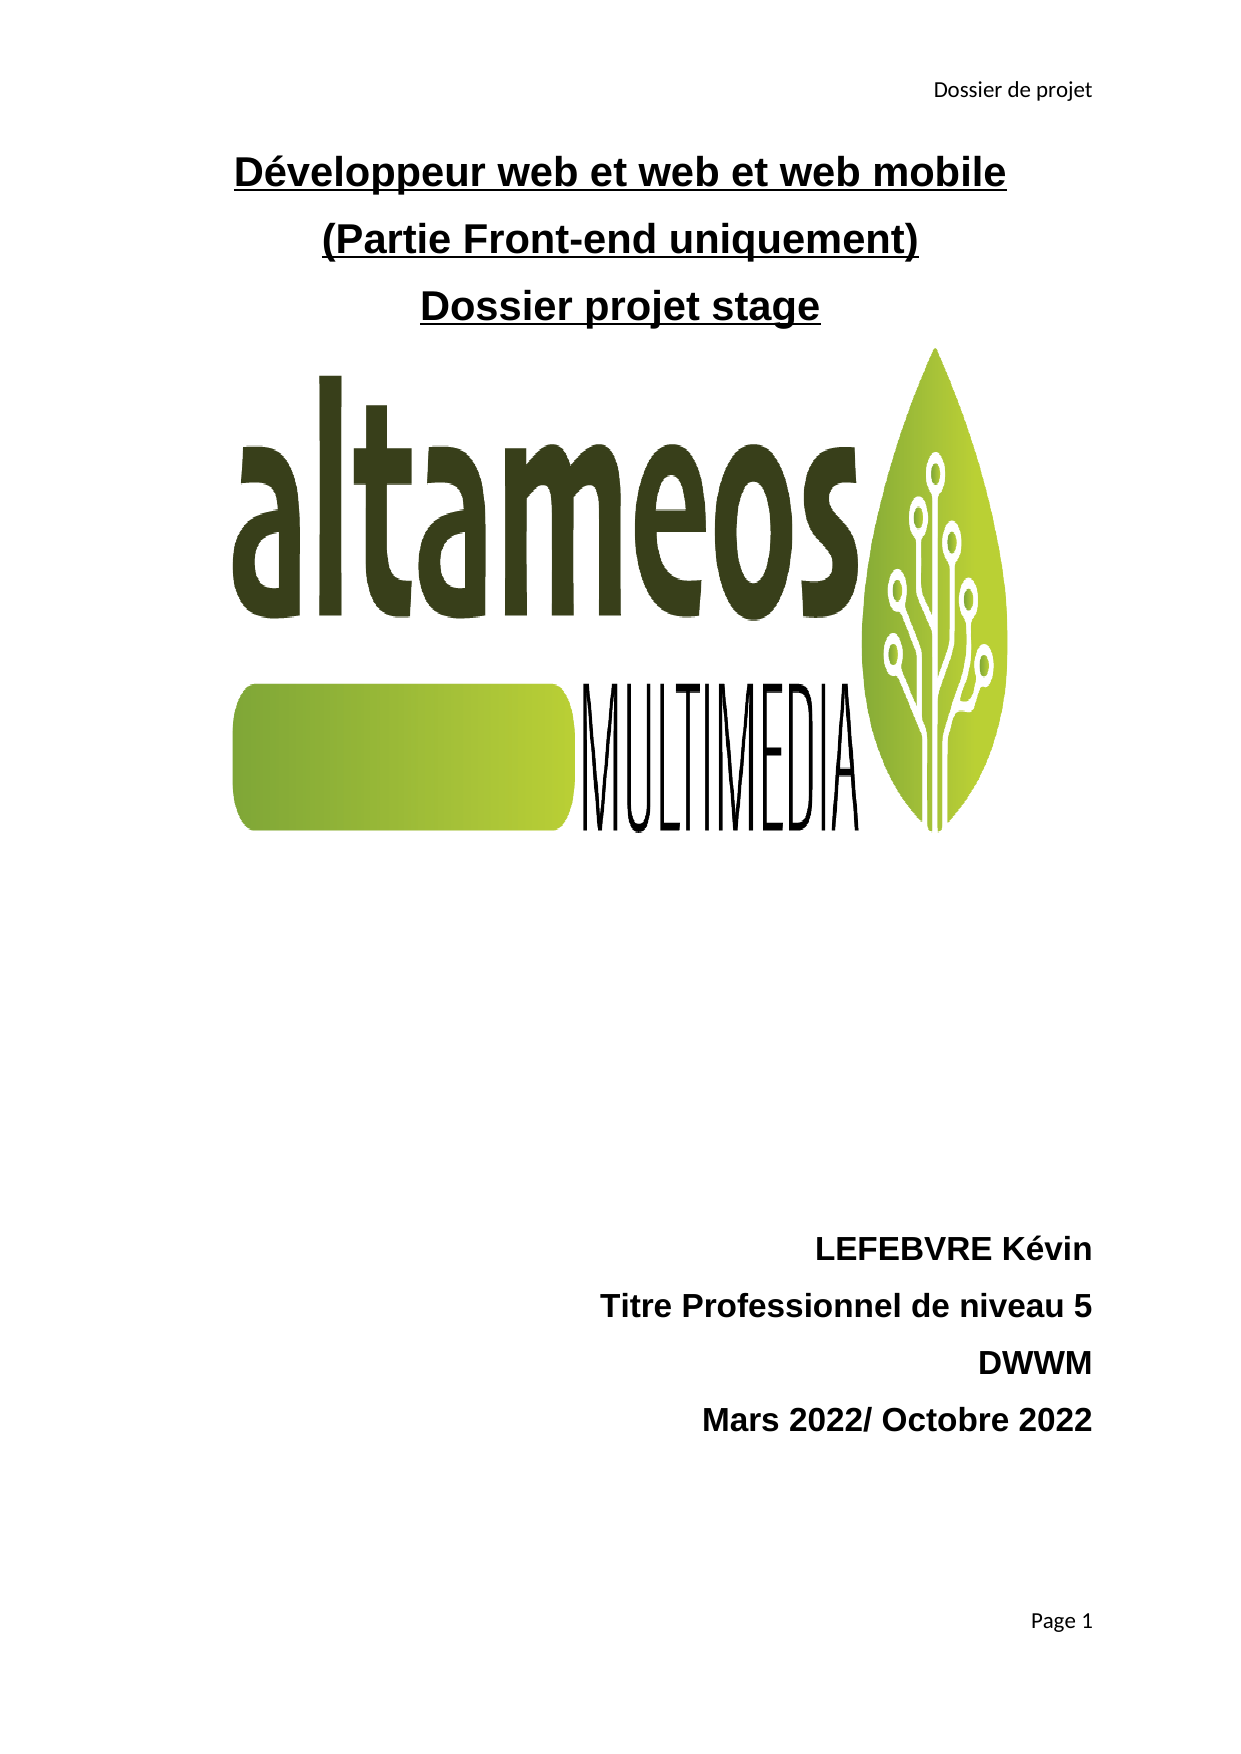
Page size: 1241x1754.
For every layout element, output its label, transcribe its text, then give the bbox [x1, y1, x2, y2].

text Dossier projet stage [148, 282, 1093, 329]
text Développeur web et web et web mobile [148, 148, 1093, 196]
text Mars 2022/ Octobre 2022 [148, 1400, 1093, 1438]
text (Partie Front-end uniquement) [148, 214, 1093, 262]
text LEFEBVRE Kévin [148, 1229, 1093, 1268]
text Titre Professionnel de niveau 5 [148, 1286, 1093, 1324]
text DWWM [148, 1343, 1093, 1382]
